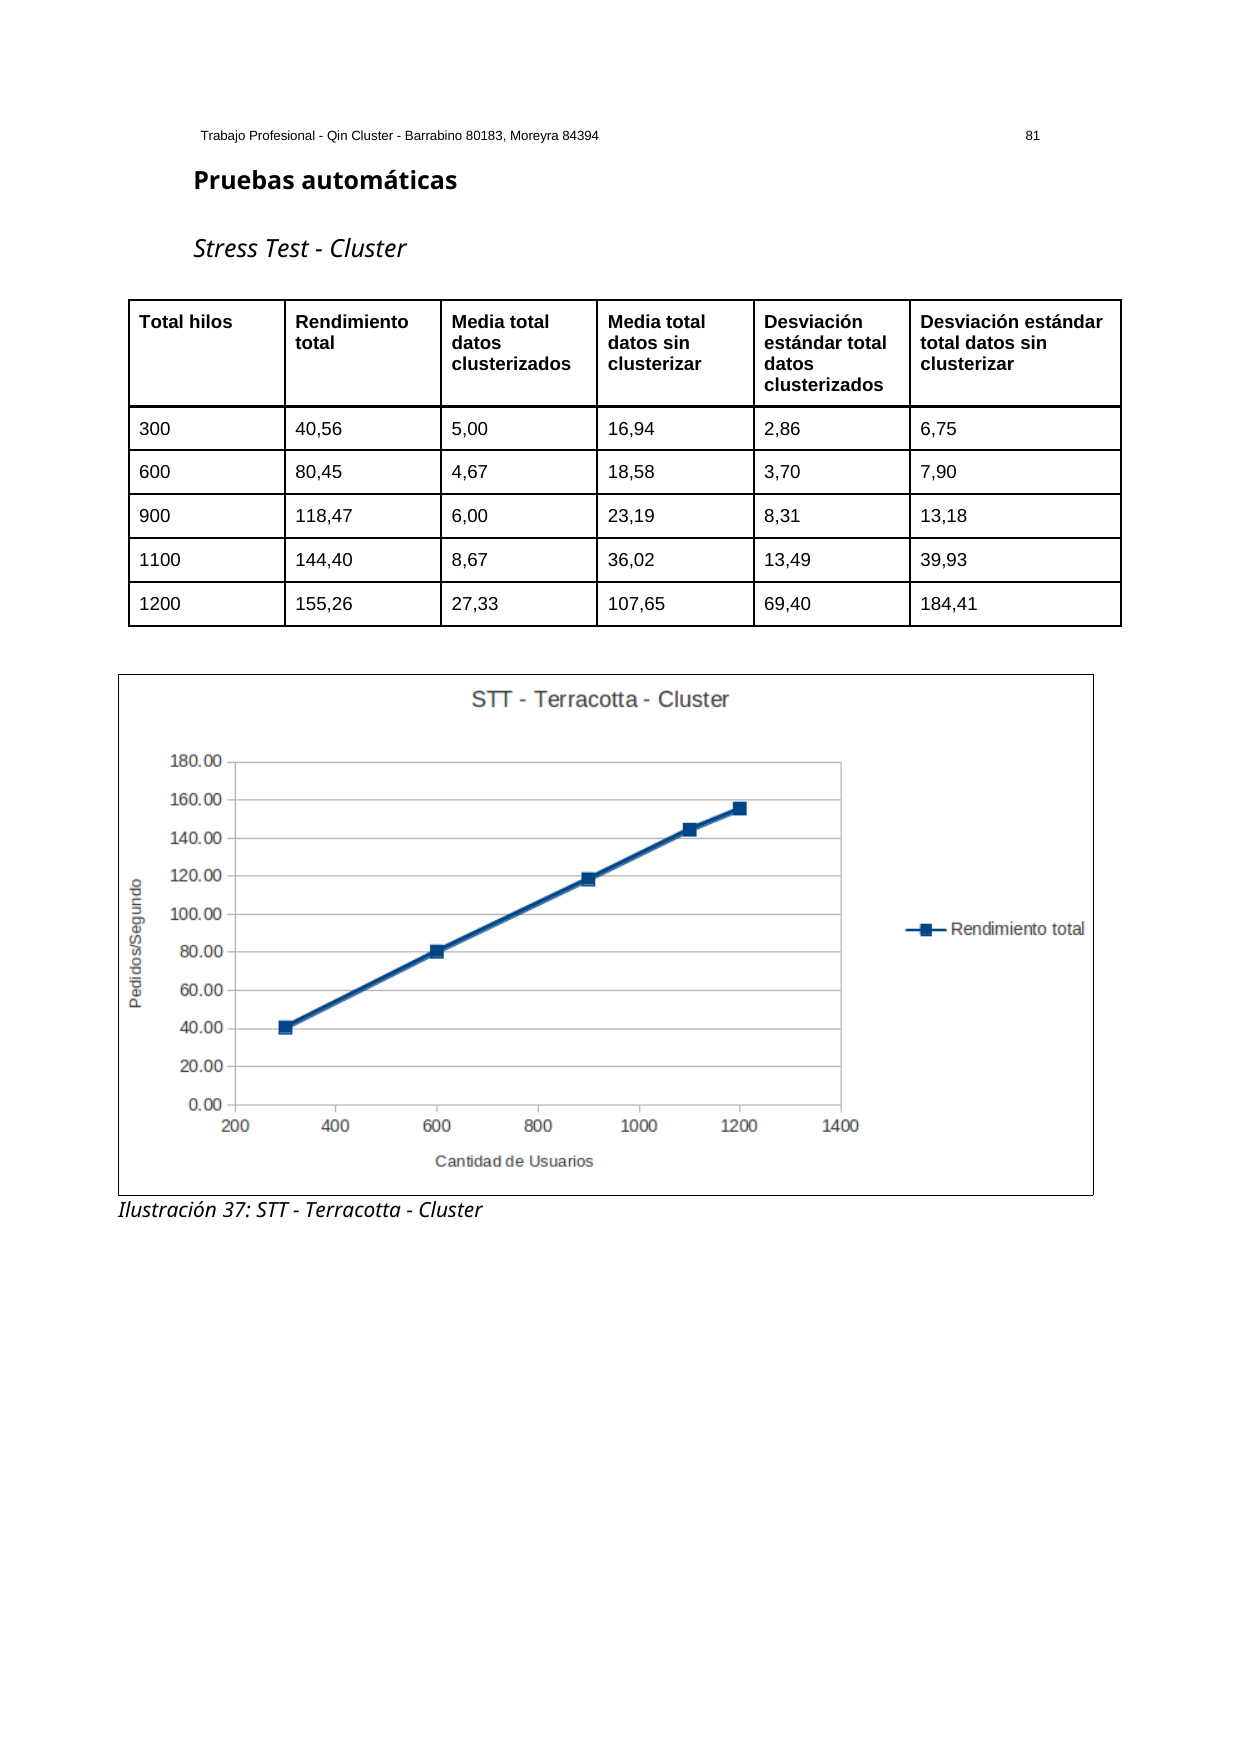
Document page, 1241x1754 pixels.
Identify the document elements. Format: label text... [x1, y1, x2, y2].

table_cell 300 [130, 408, 284, 449]
table_header Desviación estándar total datos sin clusterizar [911, 301, 1120, 405]
table_header Rendimiento total [286, 301, 440, 405]
text Pruebas automáticas [118, 162, 1122, 197]
table_cell 5,00 [442, 408, 596, 449]
table_cell 1200 [130, 583, 284, 625]
table_header Total hilos [130, 301, 284, 405]
table_cell 13,18 [911, 495, 1120, 537]
table_cell 13,49 [755, 539, 909, 581]
table_cell 40,56 [286, 408, 440, 449]
table_cell 155,26 [286, 583, 440, 625]
table_cell 2,86 [755, 408, 909, 449]
table_cell 900 [130, 495, 284, 537]
table_cell 107,65 [598, 583, 753, 625]
text Ilustración 37: STT - Terracotta - Cluster [118, 1196, 1093, 1224]
table_header Media total datos clusterizados [442, 301, 596, 405]
table_cell 18,58 [598, 451, 753, 493]
table_cell 36,02 [598, 539, 753, 581]
table_header Desviación estándar total datos clusterizados [755, 301, 909, 405]
table_cell 4,67 [442, 451, 596, 493]
table_cell 80,45 [286, 451, 440, 493]
table_cell 6,75 [911, 408, 1120, 449]
text Stress Test - Cluster [118, 231, 1122, 265]
table_cell 3,70 [755, 451, 909, 493]
table_header Media total datos sin clusterizar [598, 301, 753, 405]
table_cell 144,40 [286, 539, 440, 581]
table_cell 7,90 [911, 451, 1120, 493]
table_cell 184,41 [911, 583, 1120, 625]
table_cell 1100 [130, 539, 284, 581]
table_cell 8,67 [442, 539, 596, 581]
table_cell 8,31 [755, 495, 909, 537]
table_cell 27,33 [442, 583, 596, 625]
table_cell 6,00 [442, 495, 596, 537]
table_cell 39,93 [911, 539, 1120, 581]
table_cell 69,40 [755, 583, 909, 625]
picture [121, 676, 1091, 1193]
table_cell 23,19 [598, 495, 753, 537]
table_cell 600 [130, 451, 284, 493]
table_cell 16,94 [598, 408, 753, 449]
table_cell 118,47 [286, 495, 440, 537]
